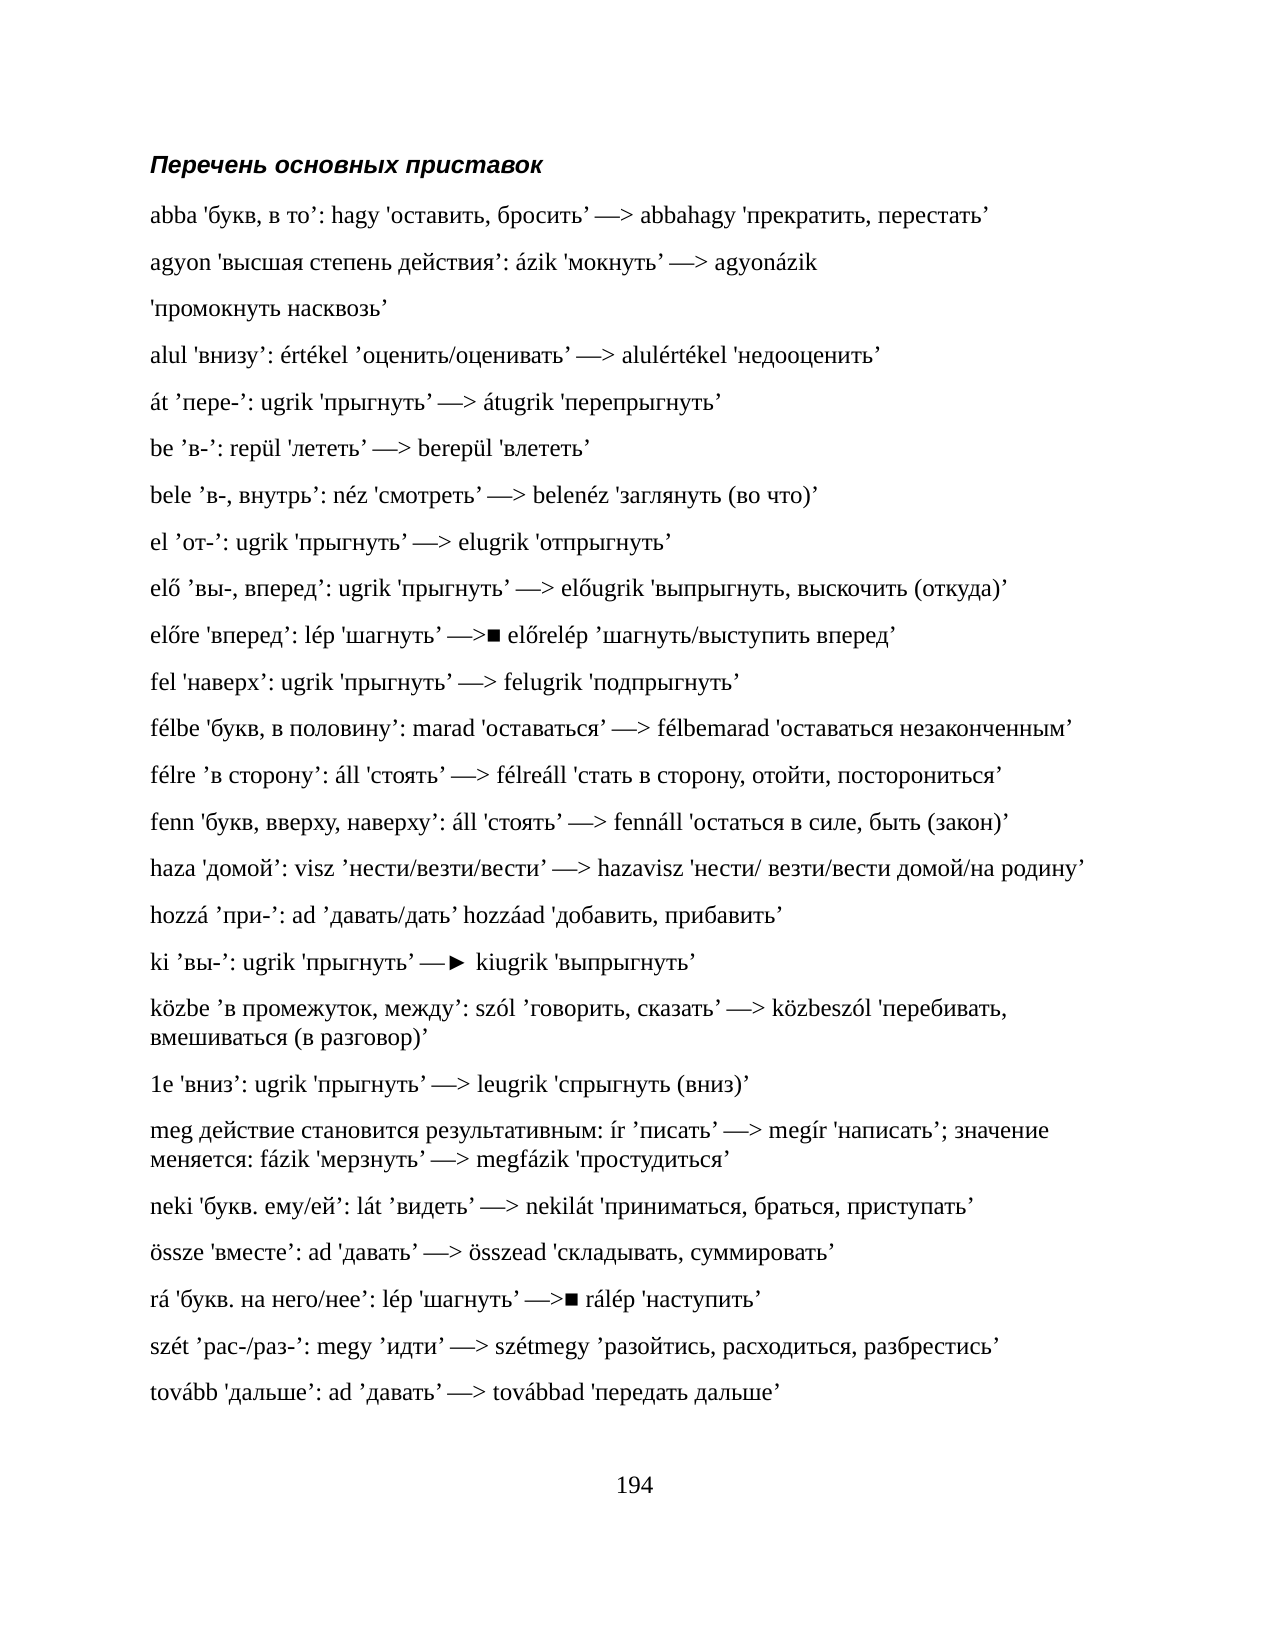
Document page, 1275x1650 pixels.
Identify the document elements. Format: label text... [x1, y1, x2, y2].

text 1е 'вниз’: ugrik 'прыгнуть’ —> leugrik 'спрыгнуть (вниз)’ [150, 1069, 1125, 1097]
text közbe ’в промежуток, между’: szól ’говорить, сказать’ —> közbeszól 'перебивать, вмешиваться (в разговор)’ [150, 993, 1125, 1051]
text rá 'букв. на него/нее’: lép 'шагнуть’ —>■ rálép 'наступить’ [150, 1284, 1125, 1313]
text bele ’в-, внутрь’: néz 'смотреть’ —> belenéz 'заглянуть (во что)’ [150, 480, 1125, 509]
text elő ’вы-, вперед’: ugrik 'прыгнуть’ —> előugrik 'выпрыгнуть, выскочить (откуда)’ [150, 573, 1125, 602]
text tovább 'дальше’: ad ’давать’ —> továbbad 'передать дальше’ [150, 1377, 1125, 1406]
text haza 'домой’: visz ’нести/везти/вести’ —> hazavisz 'нести/ везти/вести домой/на родину’ [150, 853, 1125, 882]
text 'промокнуть насквозь’ [150, 293, 1125, 322]
text be ’в-’: repül 'лететь’ —> berepül 'влететь’ [150, 433, 1125, 462]
text fel 'наверх’: ugrik 'прыгнуть’ —> felugrik 'подпрыгнуть’ [150, 667, 1125, 695]
text neki 'букв. ему/ей’: lát ’видеть’ —> nekilát 'приниматься, браться, приступать’ [150, 1191, 1125, 1219]
text meg действие становится результативным: ír ’писать’ —> megír 'написать’; значение меняется: fázik 'мерзнуть’ —> megfázik 'простудиться’ [150, 1115, 1125, 1173]
text el ’от-’: ugrik 'прыгнуть’ —> elugrik 'отпрыгнуть’ [150, 527, 1125, 555]
text fenn 'букв, вверху, наверху’: áll 'стоять’ —> fennáll 'остаться в силе, быть (закон)’ [150, 807, 1125, 835]
text szét ’рас-/раз-’: megy ’идти’ —> szétmegy ’разойтись, расходиться, разбрестись’ [150, 1331, 1125, 1359]
text félre ’в сторону’: áll 'стоять’ —> félreáll 'стать в сторону, отойти, посторониться’ [150, 760, 1125, 789]
text ki ’вы-’: ugrik 'прыгнуть’ —► kiugrik 'выпрыгнуть’ [150, 947, 1125, 975]
subtitle Перечень основных приставок [150, 150, 1125, 178]
text hozzá ’при-’: ad ’давать/дать’ hozzáad 'добавить, прибавить’ [150, 900, 1125, 929]
text abba 'букв, в то’: hagy 'оставить, бросить’ —> abbahagy 'прекратить, перестать’ [150, 200, 1125, 229]
text alul 'внизу’: értékel ’оценить/оценивать’ —> alulértékel 'недооценить’ [150, 340, 1125, 369]
text félbe 'букв, в половину’: marad 'оставаться’ —> félbemarad 'оставаться незаконченным’ [150, 713, 1125, 742]
text előre 'вперед’: lép 'шагнуть’ —>■ előrelép ’шагнуть/выступить вперед’ [150, 620, 1125, 649]
text át ’пере-’: ugrik 'прыгнуть’ —> átugrik 'перепрыгнуть’ [150, 387, 1125, 415]
text össze 'вместе’: ad 'давать’ —> összead 'складывать, суммировать’ [150, 1237, 1125, 1266]
text agyon 'высшая степень действия’: ázik 'мокнуть’ —> agyonázik [150, 247, 1125, 275]
